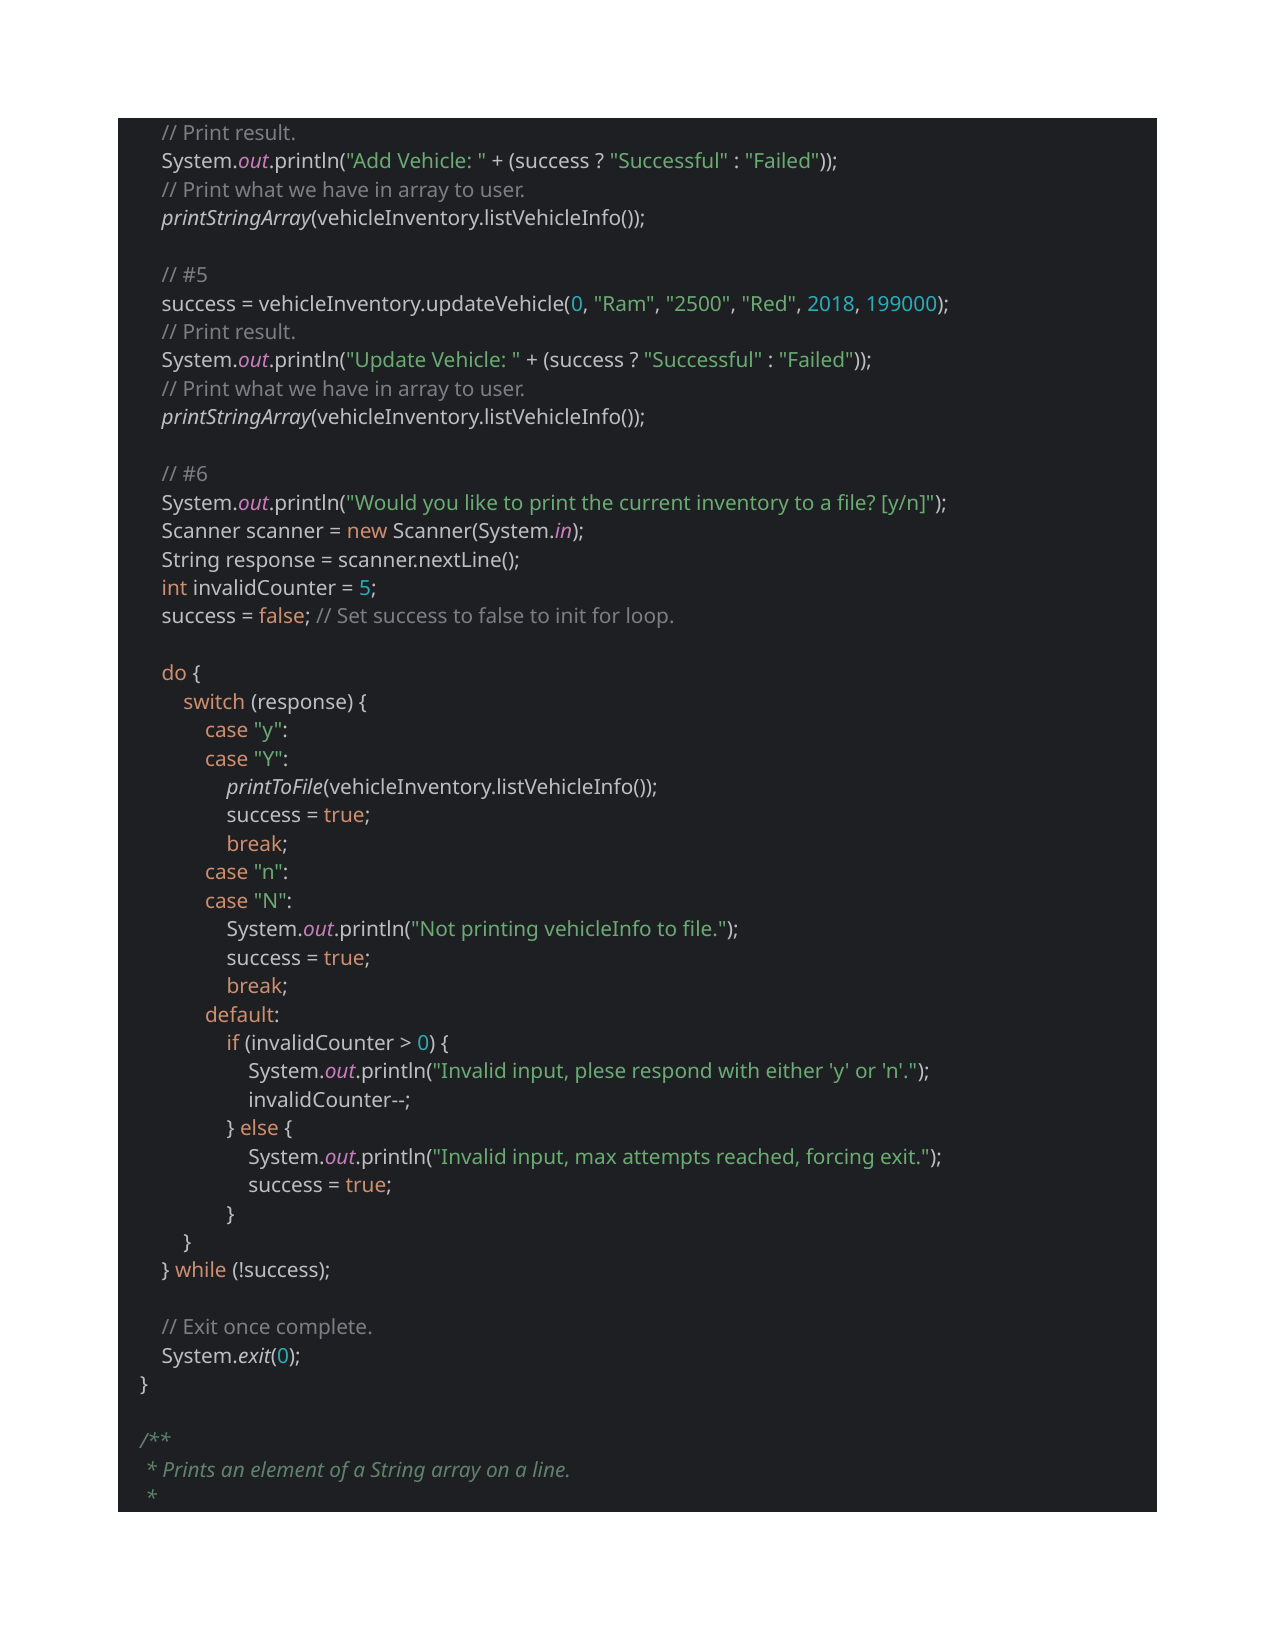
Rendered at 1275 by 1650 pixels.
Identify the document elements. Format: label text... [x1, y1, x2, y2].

text // Print result. System.out.println("Add Vehicle: " + (success ? "Successful" : "Failed")); // Print what we have in array to user. printStringArray(vehicleInventory.listVehicleInfo()); // #5 success = vehicleInventory.updateVehicle(0, "Ram", "2500", "Red", 2018, 199000); // Print result. System.out.println("Update Vehicle: " + (success ? "Successful" : "Failed")); // Print what we have in array to user. printStringArray(vehicleInventory.listVehicleInfo()); // #6 System.out.println("Would you like to print the current inventory to a file? [y/n]"); Scanner scanner = new Scanner(System.in); String response = scanner.nextLine(); int invalidCounter = 5; success = false; // Set success to false to init for loop. do { switch (response) { case "y": case "Y": printToFile(vehicleInventory.listVehicleInfo()); success = true; break; case "n": case "N": System.out.println("Not printing vehicleInfo to file."); success = true; break; default: if (invalidCounter > 0) { System.out.println("Invalid input, plese respond with either 'y' or 'n'."); invalidCounter--; } else { System.out.println("Invalid input, max attempts reached, forcing exit."); success = true; } } } while (!success); // Exit once complete. System.exit(0); } /** * Prints an element of a String array on a line. * [118, 118, 1157, 1512]
